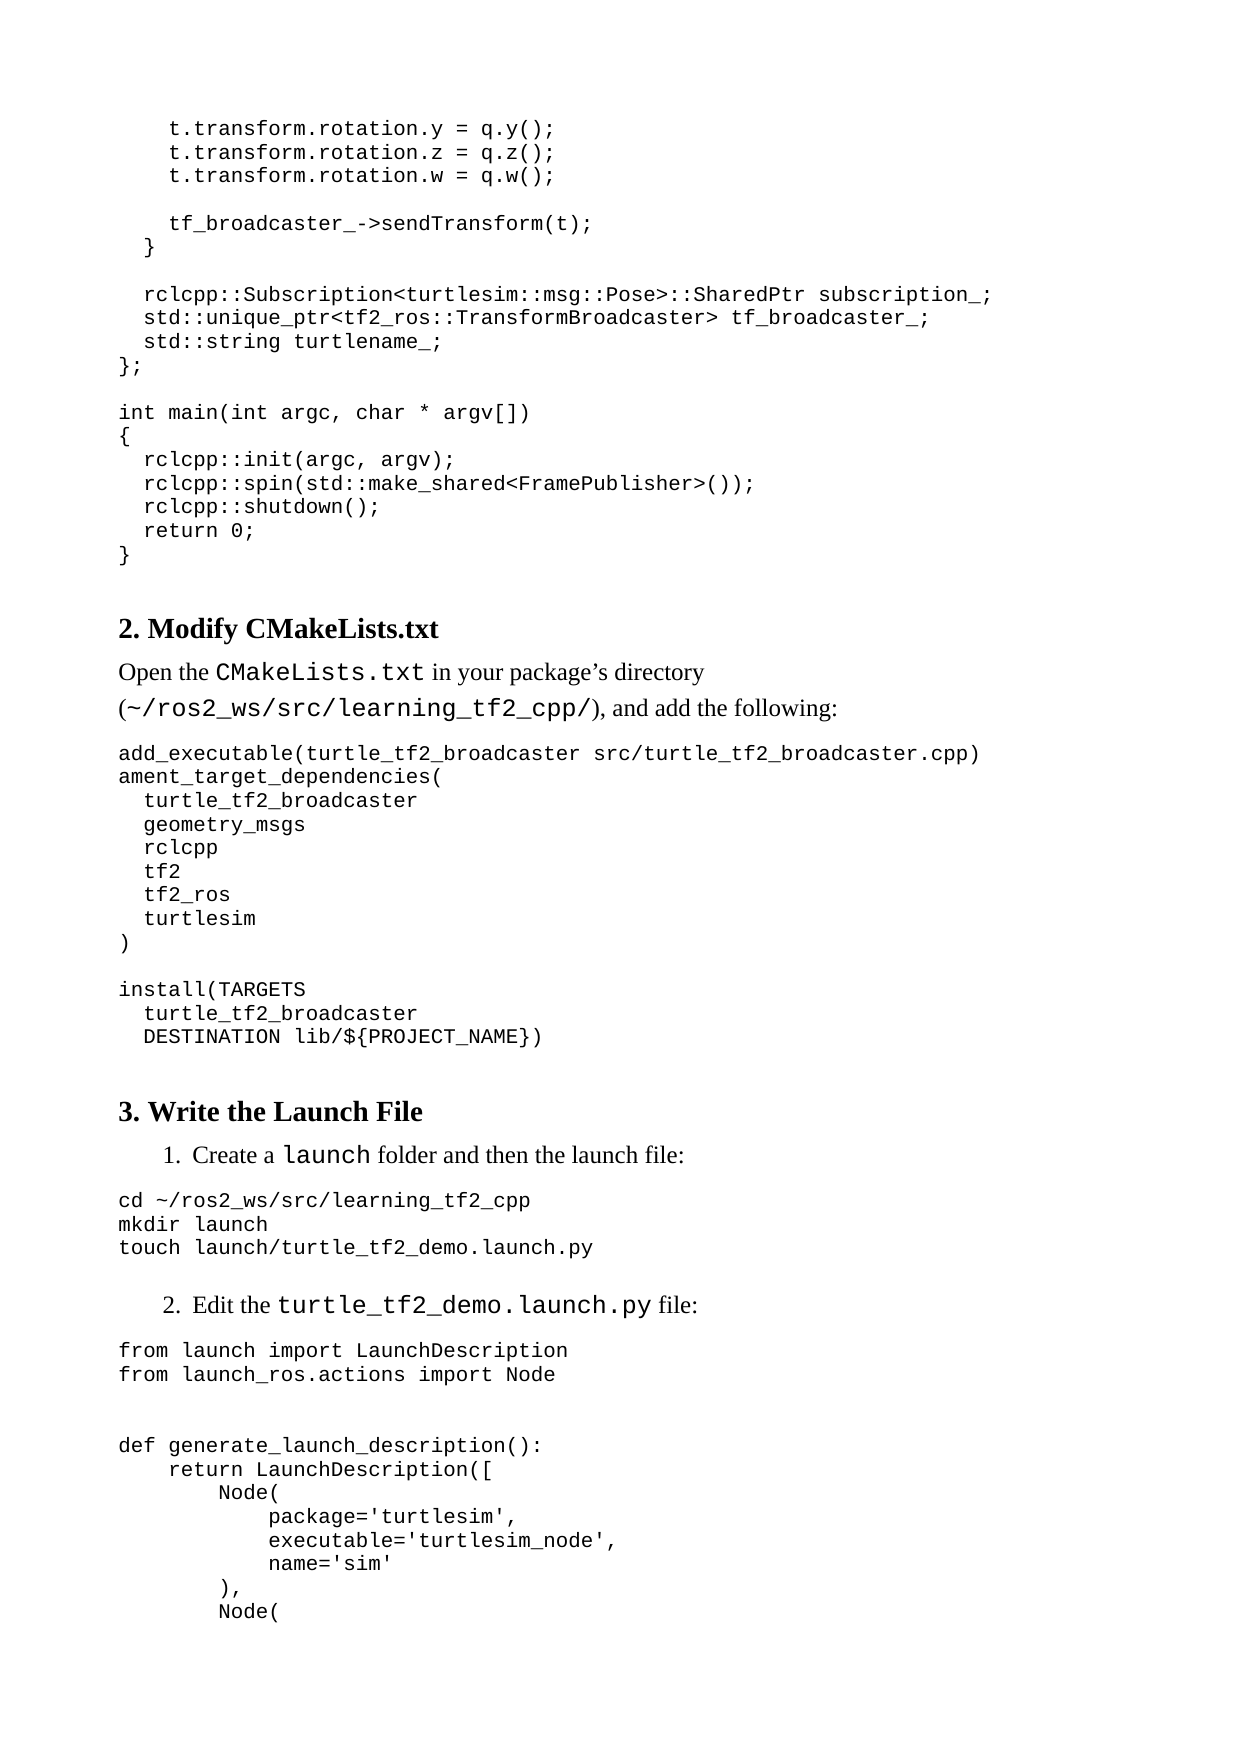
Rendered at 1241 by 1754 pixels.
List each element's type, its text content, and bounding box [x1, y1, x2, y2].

text geometry_msgs [118, 813, 1122, 837]
text ) [118, 932, 1122, 955]
text } [118, 544, 1122, 567]
text { [118, 426, 1122, 449]
text add_executable(turtle_tf2_broadcaster src/turtle_tf2_broadcaster.cpp) [118, 743, 1122, 766]
text Node( [118, 1601, 1122, 1624]
text tf2_ros [118, 884, 1122, 908]
text return LaunchDescription([ [118, 1459, 1122, 1482]
text def generate_launch_description(): [118, 1435, 1122, 1459]
text rclcpp::Subscription<turtlesim::msg::Pose>::SharedPtr subscription_; [118, 284, 1122, 307]
text turtle_tf2_broadcaster [118, 1003, 1122, 1026]
text touch launch/turtle_tf2_demo.launch.py [118, 1237, 1122, 1261]
text ), [118, 1577, 1122, 1601]
text turtlesim [118, 908, 1122, 932]
subtitle 2. Modify CMakeLists.txt [118, 611, 1122, 645]
text rclcpp::init(argc, argv); [118, 449, 1122, 473]
text rclcpp::shutdown(); [118, 496, 1122, 520]
text package='turtlesim', [118, 1506, 1122, 1530]
text from launch_ros.actions import Node [118, 1364, 1122, 1388]
text tf_broadcaster_->sendTransform(t); [118, 213, 1122, 236]
text DESTINATION lib/${PROJECT_NAME}) [118, 1026, 1122, 1050]
text mkdir launch [118, 1214, 1122, 1237]
text t.transform.rotation.z = q.z(); [118, 142, 1122, 165]
text std::unique_ptr<tf2_ros::TransformBroadcaster> tf_broadcaster_; [118, 307, 1122, 331]
text rclcpp [118, 837, 1122, 861]
text name='sim' [118, 1553, 1122, 1577]
text ament_target_dependencies( [118, 766, 1122, 790]
subtitle 3. Write the Launch File [118, 1094, 1122, 1128]
text install(TARGETS [118, 979, 1122, 1003]
text Open the CMakeLists.txt in your package’s directory (~/ros2_ws/src/learning_tf2_cpp/), and add the following: [118, 657, 1122, 723]
list Edit the turtle_tf2_demo.launch.py file: [162, 1291, 1122, 1321]
text }; [118, 354, 1122, 378]
text int main(int argc, char * argv[]) [118, 402, 1122, 426]
text std::string turtlename_; [118, 331, 1122, 354]
text from launch import LaunchDescription [118, 1341, 1122, 1364]
text Node( [118, 1482, 1122, 1506]
text rclcpp::spin(std::make_shared<FramePublisher>()); [118, 473, 1122, 496]
text executable='turtlesim_node', [118, 1530, 1122, 1553]
list Create a launch folder and then the launch file: [162, 1140, 1122, 1171]
text turtle_tf2_broadcaster [118, 790, 1122, 813]
text return 0; [118, 520, 1122, 544]
text tf2 [118, 861, 1122, 884]
text } [118, 236, 1122, 260]
text t.transform.rotation.w = q.w(); [118, 165, 1122, 189]
text cd ~/ros2_ws/src/learning_tf2_cpp [118, 1190, 1122, 1214]
text t.transform.rotation.y = q.y(); [118, 118, 1122, 142]
